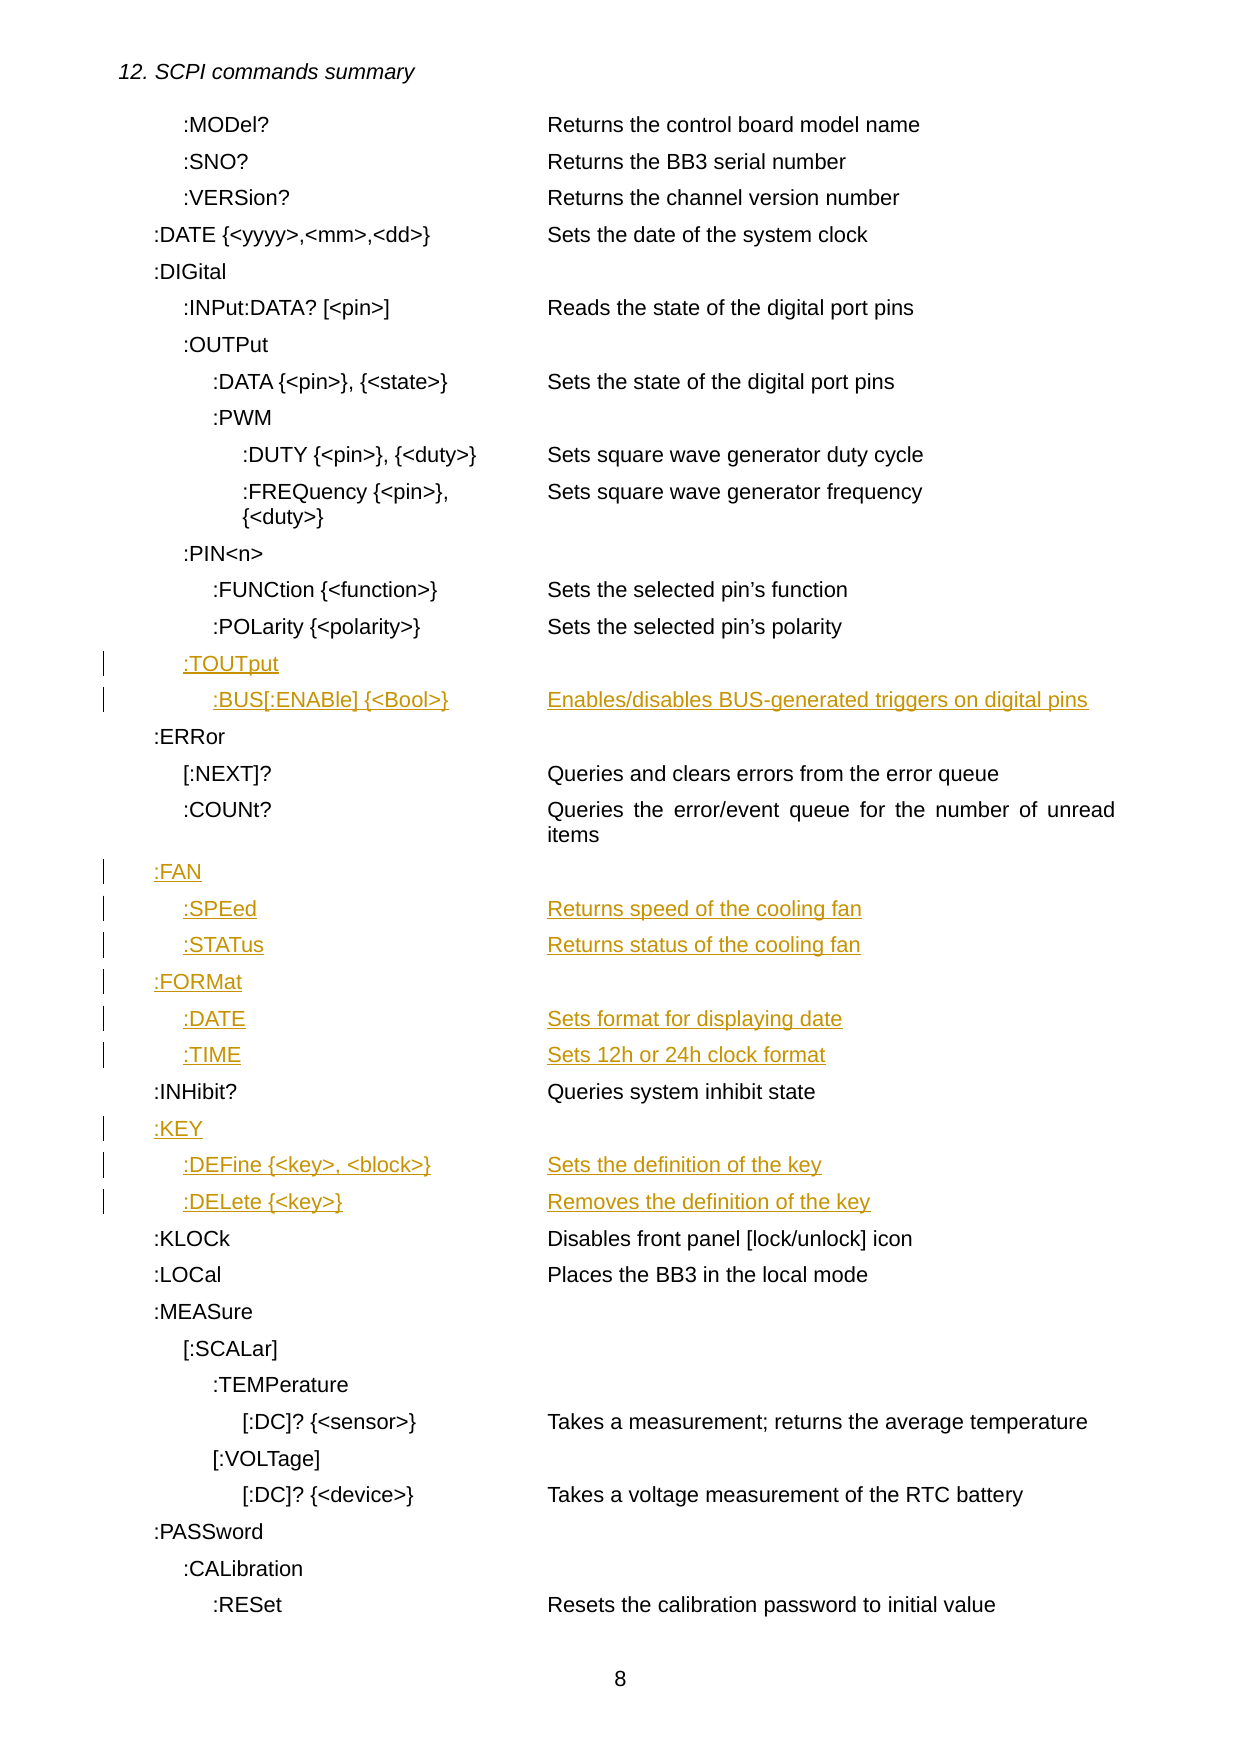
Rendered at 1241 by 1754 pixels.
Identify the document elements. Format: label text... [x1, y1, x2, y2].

table_cell [541, 853, 1122, 890]
table_cell :FUNCtion {<function>} [118, 571, 541, 608]
table_cell :DATE {<yyyy>,<mm>,<dd>} [118, 216, 541, 253]
table_cell Sets format for displaying date [541, 1000, 1122, 1037]
table_cell :PWM [118, 400, 541, 436]
table_cell Sets square wave generator duty cycle [541, 436, 1122, 473]
table_cell [:NEXT]? [118, 755, 541, 791]
table_cell Reads the state of the digital port pins [541, 290, 1122, 326]
table_cell Sets 12h or 24h clock format [541, 1037, 1122, 1073]
table_cell [:SCALar] [118, 1330, 541, 1367]
table_cell :DATA {<pin>}, {<state>} [118, 363, 541, 399]
table_cell :TOUTput [118, 645, 541, 681]
table_cell Returns speed of the cooling fan [541, 890, 1122, 927]
table_cell [:DC]? {<device>} [118, 1477, 541, 1513]
table_cell [541, 718, 1122, 755]
table_cell :COUNt? [118, 791, 541, 853]
table_cell :VERSion? [118, 180, 541, 216]
table_cell Sets square wave generator frequency [541, 473, 1122, 535]
table_cell Removes the definition of the key [541, 1183, 1122, 1220]
table_cell :BUS[:ENABle] {<Bool>} [118, 681, 541, 718]
table_cell Resets the calibration password to initial value [541, 1587, 1122, 1623]
table_cell :DATE [118, 1000, 541, 1037]
table_cell Returns the control board model name [541, 106, 1122, 143]
table_cell :POLarity {<polarity>} [118, 608, 541, 645]
table_cell :MEASure [118, 1293, 541, 1330]
table_cell :PASSword [118, 1513, 541, 1550]
table_cell :MODel? [118, 106, 541, 143]
table_cell [541, 1513, 1122, 1550]
table_cell Disables front panel [lock/unlock] icon [541, 1220, 1122, 1257]
table_cell :PIN<n> [118, 535, 541, 571]
table_cell [541, 1550, 1122, 1587]
table_cell [:VOLTage] [118, 1440, 541, 1477]
table_cell :CALibration [118, 1550, 541, 1587]
table_cell :DELete {<key>} [118, 1183, 541, 1220]
table_cell Queries system inhibit state [541, 1073, 1122, 1110]
table_cell Sets the state of the digital port pins [541, 363, 1122, 399]
table_cell Returns status of the cooling fan [541, 927, 1122, 963]
table_cell Sets the selected pin’s function [541, 571, 1122, 608]
table_cell Queries and clears errors from the error queue [541, 755, 1122, 791]
table_cell Enables/disables BUS-generated triggers on digital pins [541, 681, 1122, 718]
table_cell :TEMPerature [118, 1367, 541, 1403]
table_cell [541, 645, 1122, 681]
table_cell [541, 253, 1122, 289]
table_cell :DIGital [118, 253, 541, 289]
table_cell Queries the error/event queue for the number of unread items [541, 791, 1122, 853]
table_cell :DUTY {<pin>}, {<duty>} [118, 436, 541, 473]
table_cell :DEFine {<key>, <block>} [118, 1147, 541, 1183]
table_cell [541, 1110, 1122, 1147]
table_cell :FREQuency {<pin>}, {<duty>} [118, 473, 541, 535]
table_cell [541, 1293, 1122, 1330]
table_cell :RESet [118, 1587, 541, 1623]
table_cell [541, 326, 1122, 363]
table_cell :STATus [118, 927, 541, 963]
table_cell [541, 1330, 1122, 1367]
table_cell [:DC]? {<sensor>} [118, 1403, 541, 1440]
table_cell :KEY [118, 1110, 541, 1147]
table_cell :FAN [118, 853, 541, 890]
table_cell [541, 1367, 1122, 1403]
table_cell :OUTPut [118, 326, 541, 363]
table_cell :KLOCk [118, 1220, 541, 1257]
table_cell :INPut:DATA? [<pin>] [118, 290, 541, 326]
table_cell Returns the channel version number [541, 180, 1122, 216]
table_cell Returns the BB3 serial number [541, 143, 1122, 179]
table_cell [541, 1440, 1122, 1477]
table_cell :SNO? [118, 143, 541, 179]
table_cell :INHibit? [118, 1073, 541, 1110]
table_cell [541, 963, 1122, 1000]
table_cell Sets the date of the system clock [541, 216, 1122, 253]
table_cell :ERRor [118, 718, 541, 755]
table_cell :FORMat [118, 963, 541, 1000]
table_cell Takes a measurement; returns the average temperature [541, 1403, 1122, 1440]
table_cell [541, 400, 1122, 436]
table_cell :SPEed [118, 890, 541, 927]
table_cell :LOCal [118, 1257, 541, 1293]
table_cell Sets the definition of the key [541, 1147, 1122, 1183]
table_cell :TIME [118, 1037, 541, 1073]
table_cell Takes a voltage measurement of the RTC battery [541, 1477, 1122, 1513]
table_cell Sets the selected pin’s polarity [541, 608, 1122, 645]
table_cell [541, 535, 1122, 571]
table_cell Places the BB3 in the local mode [541, 1257, 1122, 1293]
